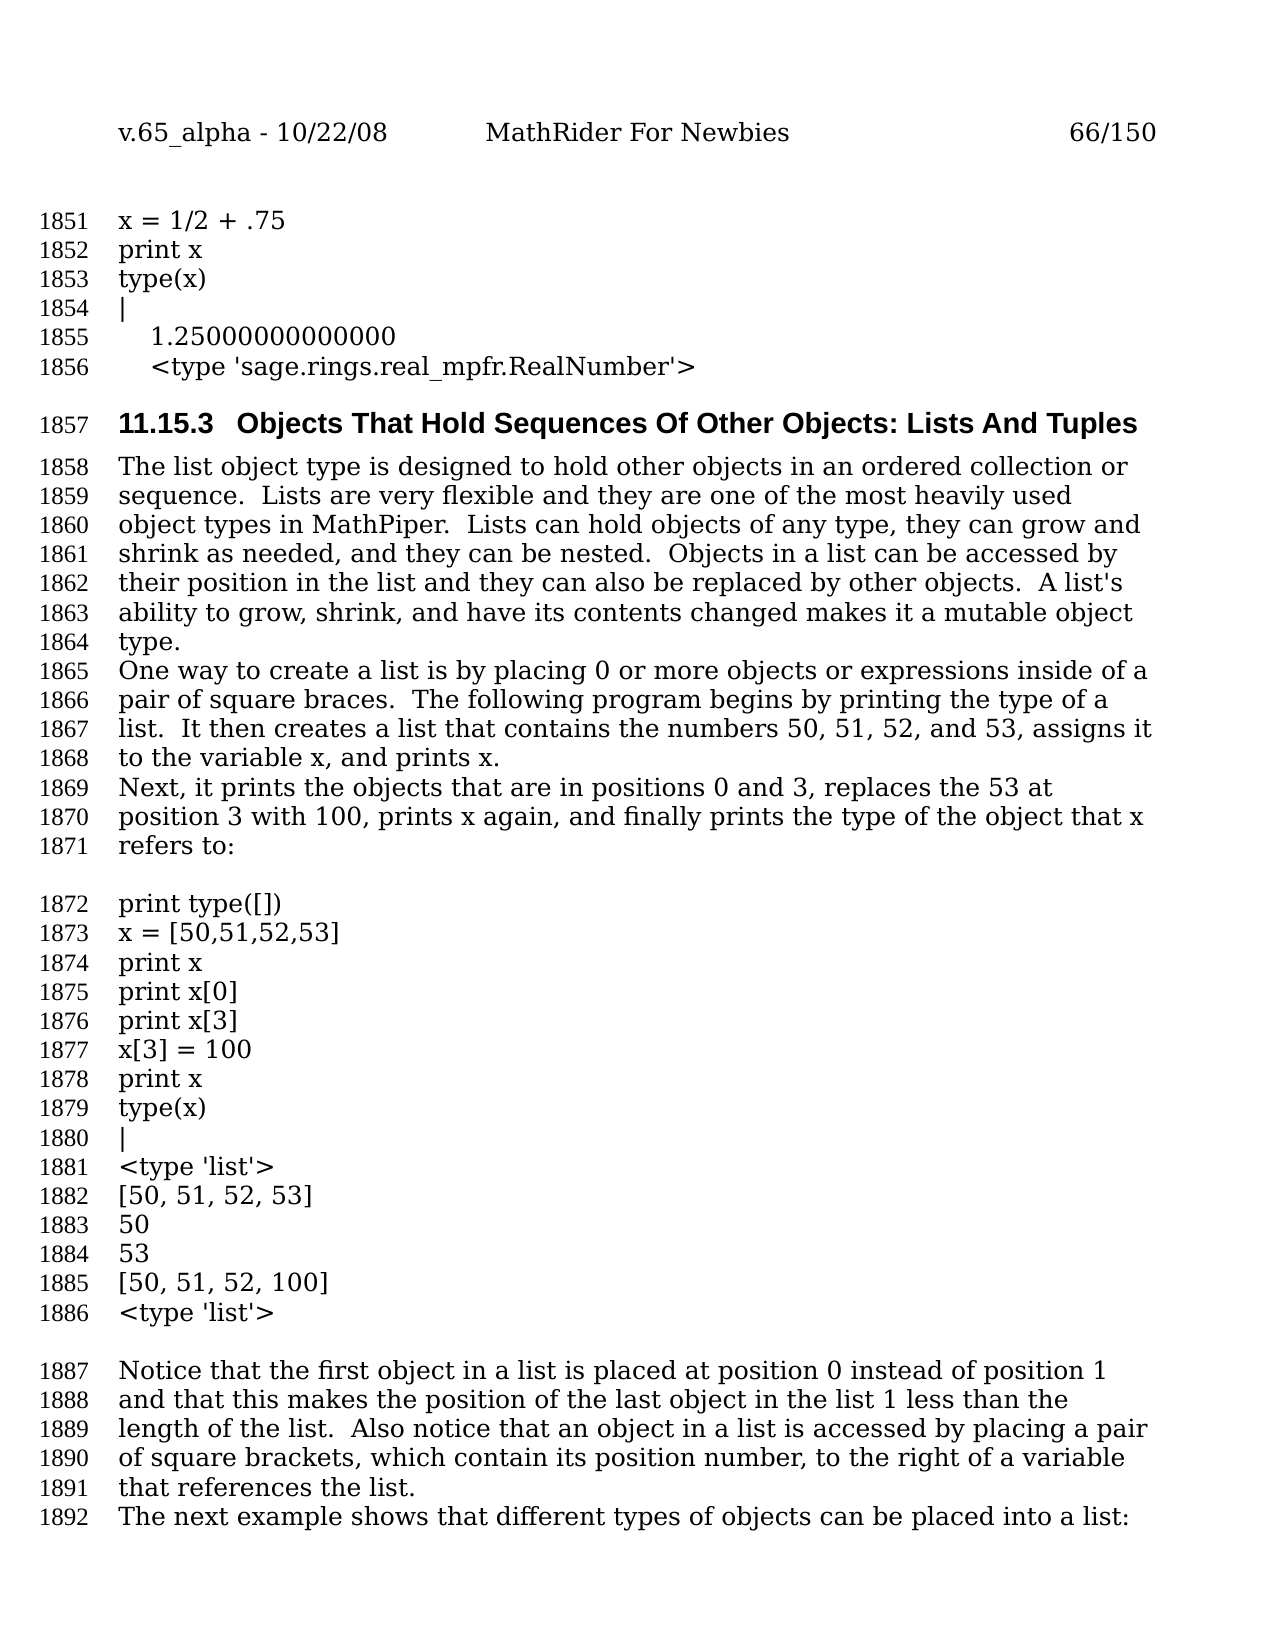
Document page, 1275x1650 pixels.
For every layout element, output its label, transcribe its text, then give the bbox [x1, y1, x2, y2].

text print type([]) [118, 889, 1157, 919]
text print x[3] [118, 1006, 1157, 1035]
text type(x) [118, 264, 1157, 293]
text Next, it prints the objects that are in positions 0 and 3, replaces the 53 at position 3 with 100, prints x again, and finally prints the type of the object that x refers to: [118, 773, 1157, 860]
text x = [50,51,52,53] [118, 919, 1157, 948]
text The list object type is designed to hold other objects in an ordered collection or sequence. Lists are very flexible and they are one of the most heavily used object types in MathPiper. Lists can hold objects of any type, they can grow and shrink as needed, and they can be nested. Objects in a list can be accessed by their position in the list and they can also be replaced by other objects. A list's ability to grow, shrink, and have its contents changed makes it a mutable object type. [118, 452, 1157, 656]
text The next example shows that different types of objects can be placed into a list: [118, 1502, 1157, 1531]
text | [118, 1123, 1157, 1152]
text | [118, 293, 1157, 323]
text print x[0] [118, 977, 1157, 1006]
text <type 'list'> [118, 1152, 1157, 1181]
text <type 'list'> [118, 1298, 1157, 1327]
text [50, 51, 52, 100] [118, 1269, 1157, 1298]
text print x [118, 235, 1157, 264]
text 53 [118, 1239, 1157, 1269]
text 1.25000000000000 [118, 323, 1157, 352]
text One way to create a list is by placing 0 or more objects or expressions inside of a pair of square braces. The following program begins by printing the type of a list. It then creates a list that contains the numbers 50, 51, 52, and 53, assigns it to the variable x, and prints x. [118, 656, 1157, 773]
text x = 1/2 + .75 [118, 206, 1157, 235]
subtitle Objects That Hold Sequences Of Other Objects: Lists And Tuples [118, 406, 1157, 439]
text 50 [118, 1210, 1157, 1239]
text Notice that the first object in a list is placed at position 0 instead of position 1 and that this makes the position of the last object in the list 1 less than the length of the list. Also notice that an object in a list is accessed by placing a pair of square brackets, which contain its position number, to the right of a variable that references the list. [118, 1356, 1157, 1502]
text x[3] = 100 [118, 1035, 1157, 1064]
text type(x) [118, 1094, 1157, 1123]
text print x [118, 948, 1157, 977]
text [50, 51, 52, 53] [118, 1181, 1157, 1210]
text <type 'sage.rings.real_mpfr.RealNumber'> [118, 352, 1157, 381]
text print x [118, 1064, 1157, 1094]
